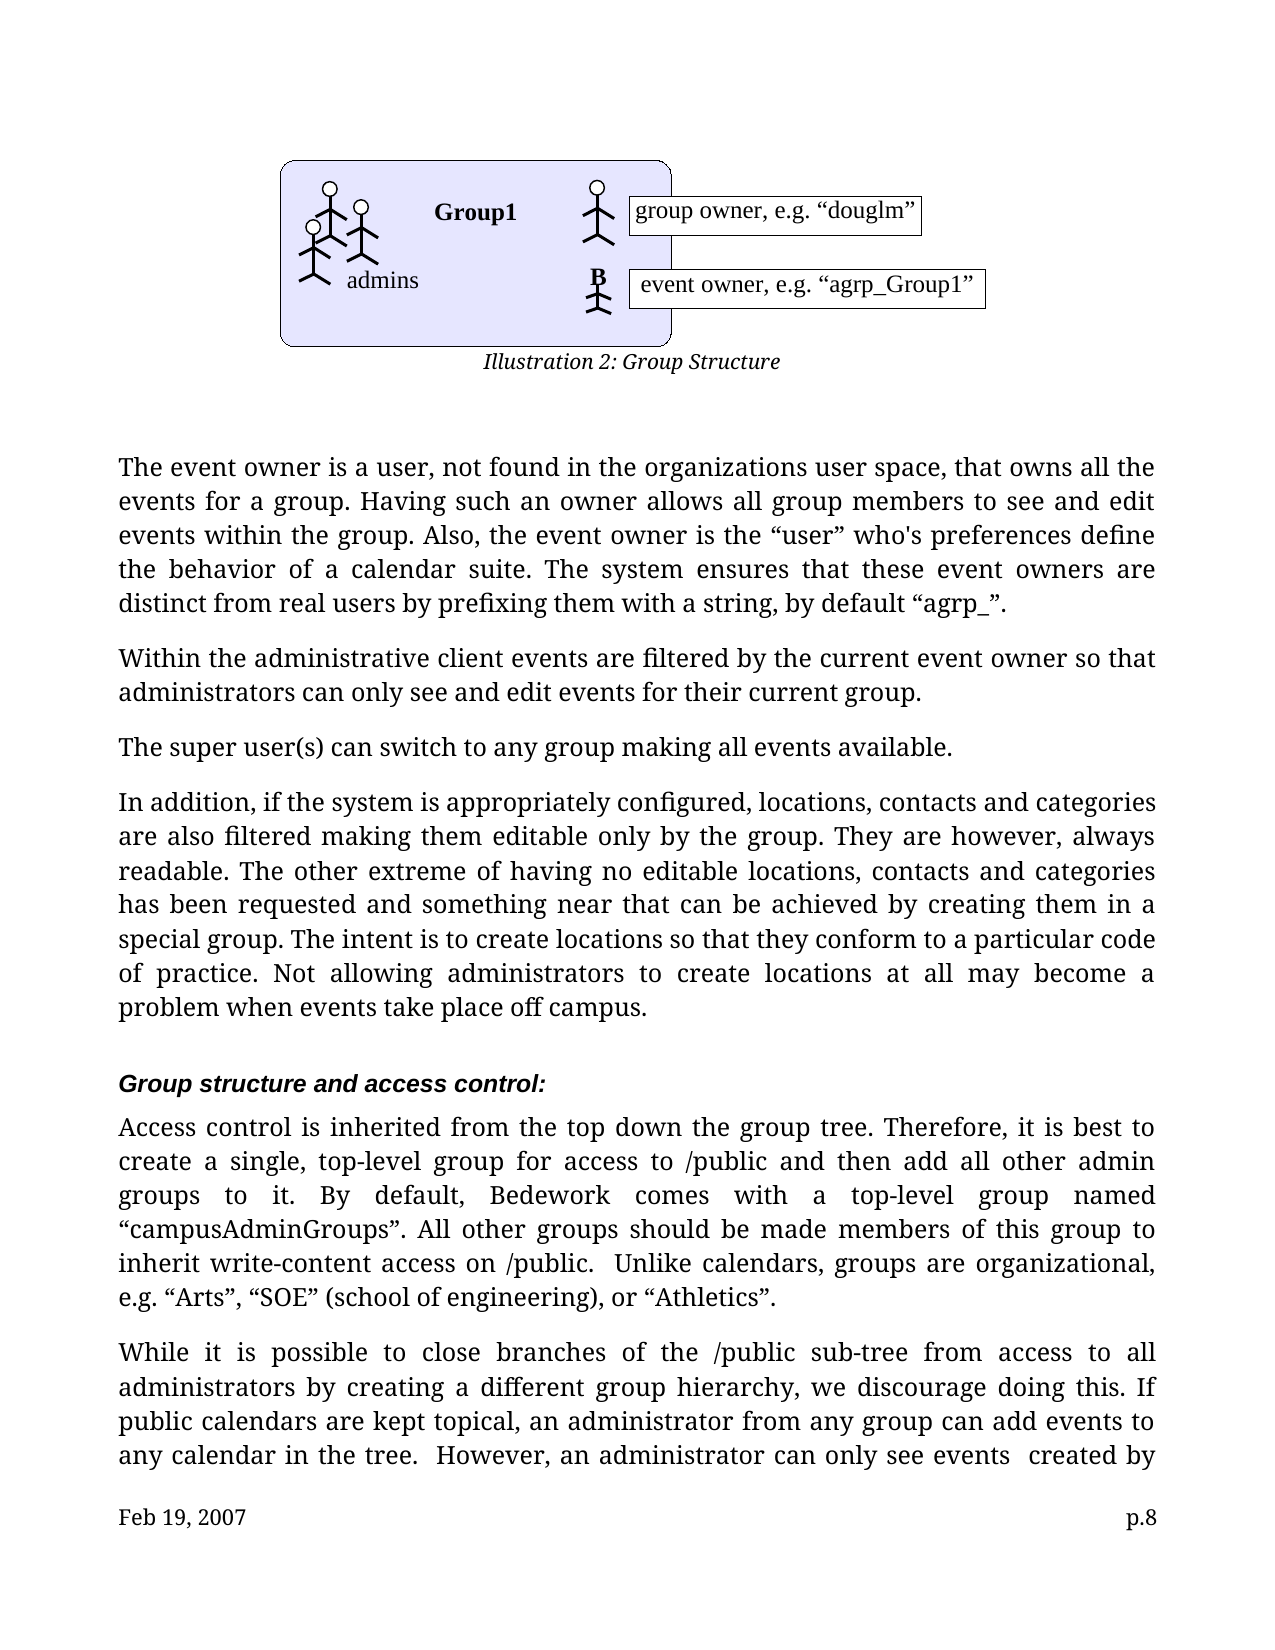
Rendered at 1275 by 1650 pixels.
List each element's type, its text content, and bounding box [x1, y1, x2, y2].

text Access control is inherited from the top down the group tree. Therefore, it is best to create a single, top-level group for access to /public and then add all other admin groups to it. By default, Bedework comes with a top-level group named “campusAdminGroups”. All other groups should be made members of this group to inherit write-content access on /public. Unlike calendars, groups are organizational, e.g. “Arts”, “SOE” (school of engineering), or “Athletics”. [118, 1110, 1157, 1314]
text Illustration 2: Group Structure [242, 143, 1024, 375]
text While it is possible to close branches of the /public sub-tree from access to all administrators by creating a different group hierarchy, we discourage doing this. If public calendars are kept topical, an administrator from any group can add events to any calendar in the tree. However, an administrator can only see events created by [118, 1335, 1157, 1471]
text In addition, if the system is appropriately configured, locations, contacts and categories are also filtered making them editable only by the group. They are however, always readable. The other extreme of having no editable locations, contacts and categories has been requested and something near that can be achieved by creating them in a special group. The intent is to create locations so that they conform to a particular code of practice. Not allowing administrators to create locations at all may become a problem when events take place off campus. [118, 785, 1157, 1023]
text Within the administrative client events are filtered by the current event owner so that administrators can only see and edit events for their current group. [118, 641, 1157, 709]
subtitle Group structure and access control: [118, 1069, 1157, 1097]
text The super user(s) can switch to any group making all events available. [118, 730, 1157, 764]
text The event owner is a user, not found in the organizations user space, that owns all the events for a group. Having such an owner allows all group members to see and edit events within the group. Also, the event owner is the “user” who's preferences define the behavior of a calendar suite. The system ensures that these event owners are distinct from real users by prefixing them with a string, by default “agrp_”. [118, 449, 1157, 620]
